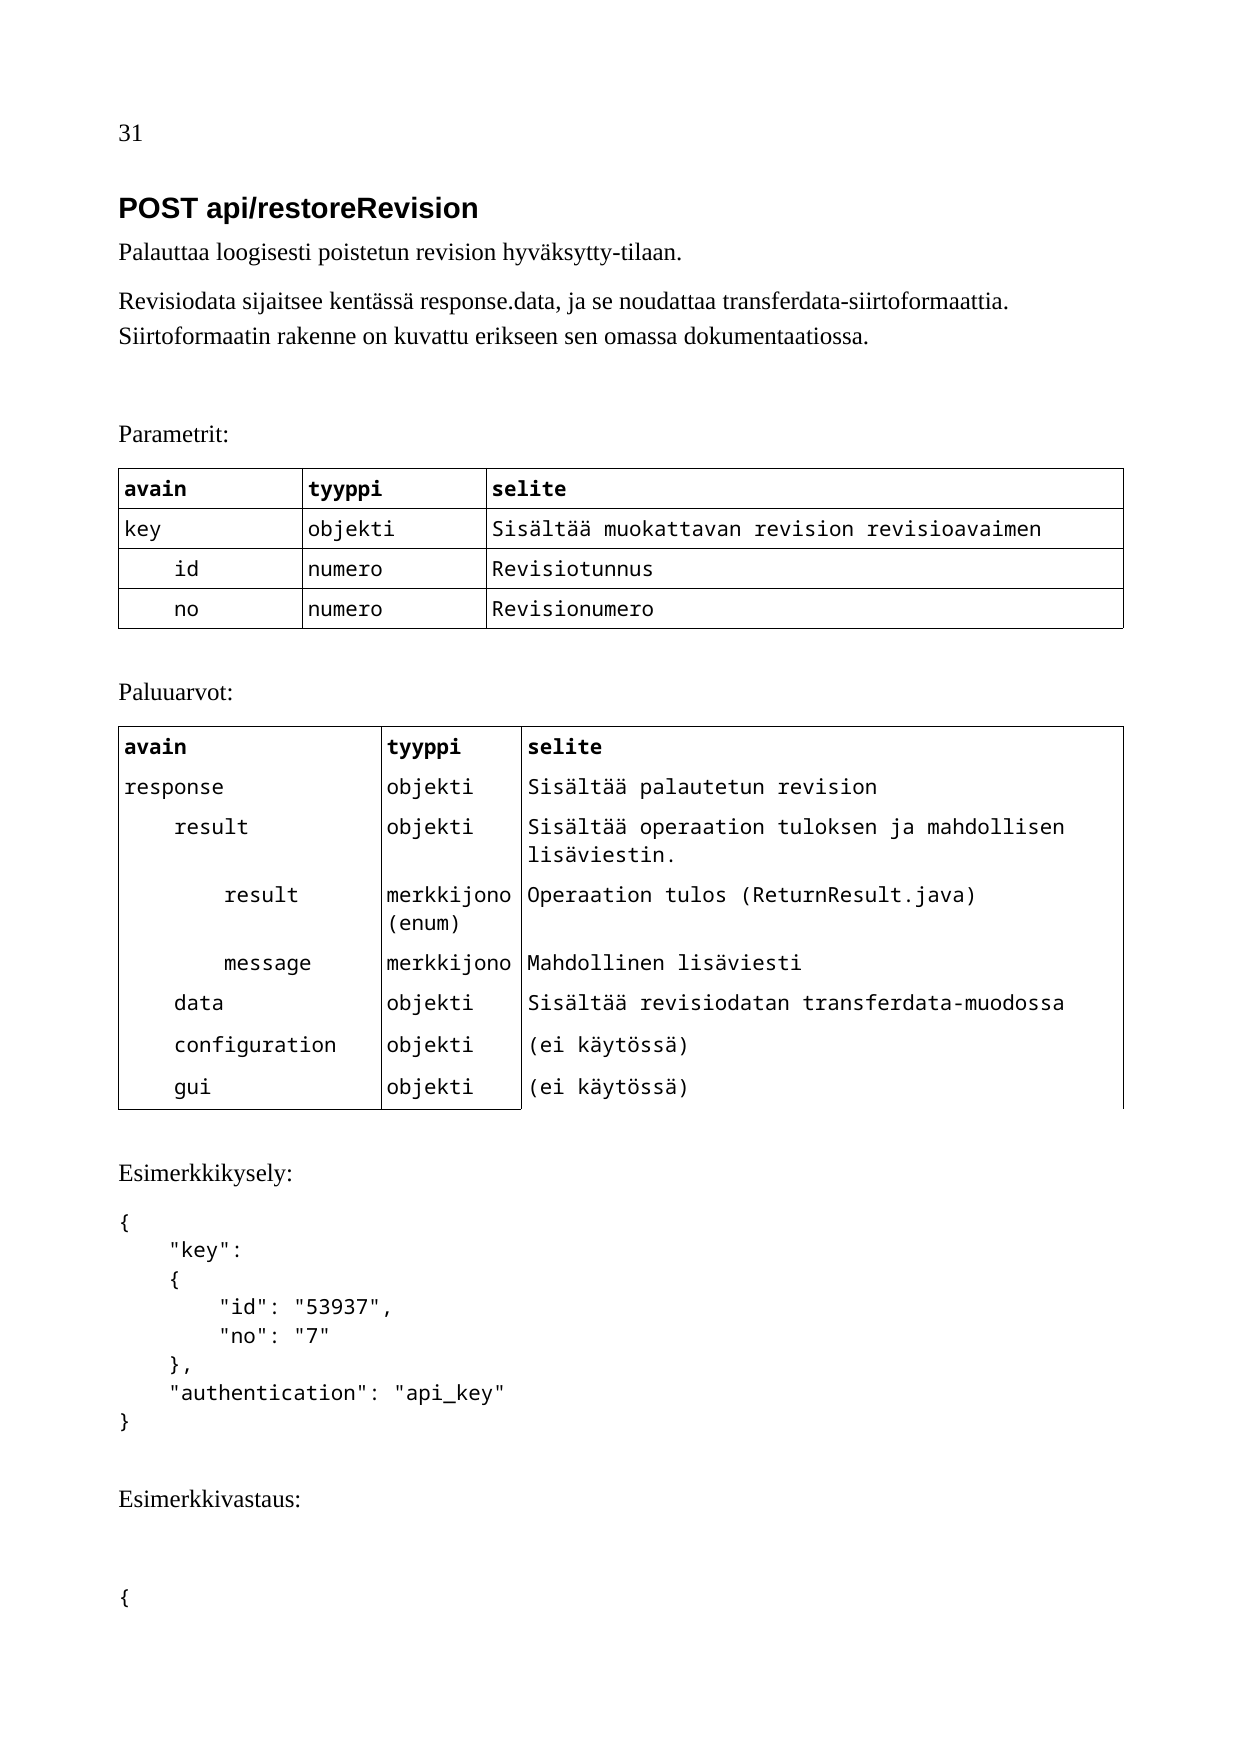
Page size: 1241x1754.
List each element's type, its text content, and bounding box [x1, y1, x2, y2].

table_cell Revisionumero [487, 589, 1123, 628]
table_cell merkkijono (enum) [382, 874, 521, 943]
text "key": [118, 1236, 1122, 1264]
table_cell configuration [119, 1025, 381, 1067]
table_cell (ei käytössä) [522, 1067, 1123, 1109]
table_cell Operaation tulos (ReturnResult.java) [522, 874, 1123, 943]
text { [118, 1264, 1122, 1292]
text { [118, 1207, 1122, 1236]
subtitle POST api/restoreRevision [118, 191, 1122, 225]
table_cell objekti [382, 1025, 521, 1067]
text Paluuarvot: [118, 677, 1122, 706]
text } [118, 1406, 1122, 1434]
table_header tyyppi [303, 469, 486, 508]
text Palauttaa loogisesti poistetun revision hyväksytty-tilaan. [118, 237, 1122, 266]
table_cell Sisältää revisiodatan transferdata-muodossa [522, 983, 1123, 1025]
table_cell data [119, 983, 381, 1025]
table_cell objekti [303, 509, 486, 548]
table_header tyyppi [382, 727, 521, 766]
text Parametrit: [118, 419, 1122, 448]
text "id": "53937", [118, 1292, 1122, 1321]
table_cell result [119, 874, 381, 943]
table_cell Sisältää palautetun revision [522, 766, 1123, 806]
table_cell Sisältää operaation tuloksen ja mahdollisen lisäviestin. [522, 806, 1123, 874]
text }, [118, 1349, 1122, 1378]
table_cell objekti [382, 1067, 521, 1109]
table_header selite [522, 727, 1123, 766]
table_cell gui [119, 1067, 381, 1109]
table_header selite [487, 469, 1123, 508]
table_cell message [119, 943, 381, 983]
table_cell numero [303, 549, 486, 588]
text { [118, 1582, 1122, 1610]
text "authentication": "api_key" [118, 1378, 1122, 1406]
table_cell Mahdollinen lisäviesti [522, 943, 1123, 983]
text Revisiodata sijaitsee kentässä response.data, ja se noudattaa transferdata-siirtoformaattia. Siirtoformaatin rakenne on kuvattu erikseen sen omassa dokumentaatiossa. [118, 286, 1122, 349]
table_cell response [119, 766, 381, 806]
table_cell (ei käytössä) [522, 1025, 1123, 1067]
text "no": "7" [118, 1321, 1122, 1349]
table_cell key [119, 509, 302, 548]
table_header avain [119, 727, 381, 766]
table_cell merkkijono [382, 943, 521, 983]
table_cell result [119, 806, 381, 874]
table_cell objekti [382, 983, 521, 1025]
table_cell id [119, 549, 302, 588]
table_cell Sisältää muokattavan revision revisioavaimen [487, 509, 1123, 548]
table_cell numero [303, 589, 486, 628]
table_header avain [119, 469, 302, 508]
table_cell objekti [382, 806, 521, 874]
text Esimerkkikysely: [118, 1158, 1122, 1187]
table_cell objekti [382, 766, 521, 806]
text Esimerkkivastaus: [118, 1484, 1122, 1512]
table_cell Revisiotunnus [487, 549, 1123, 588]
table_cell no [119, 589, 302, 628]
